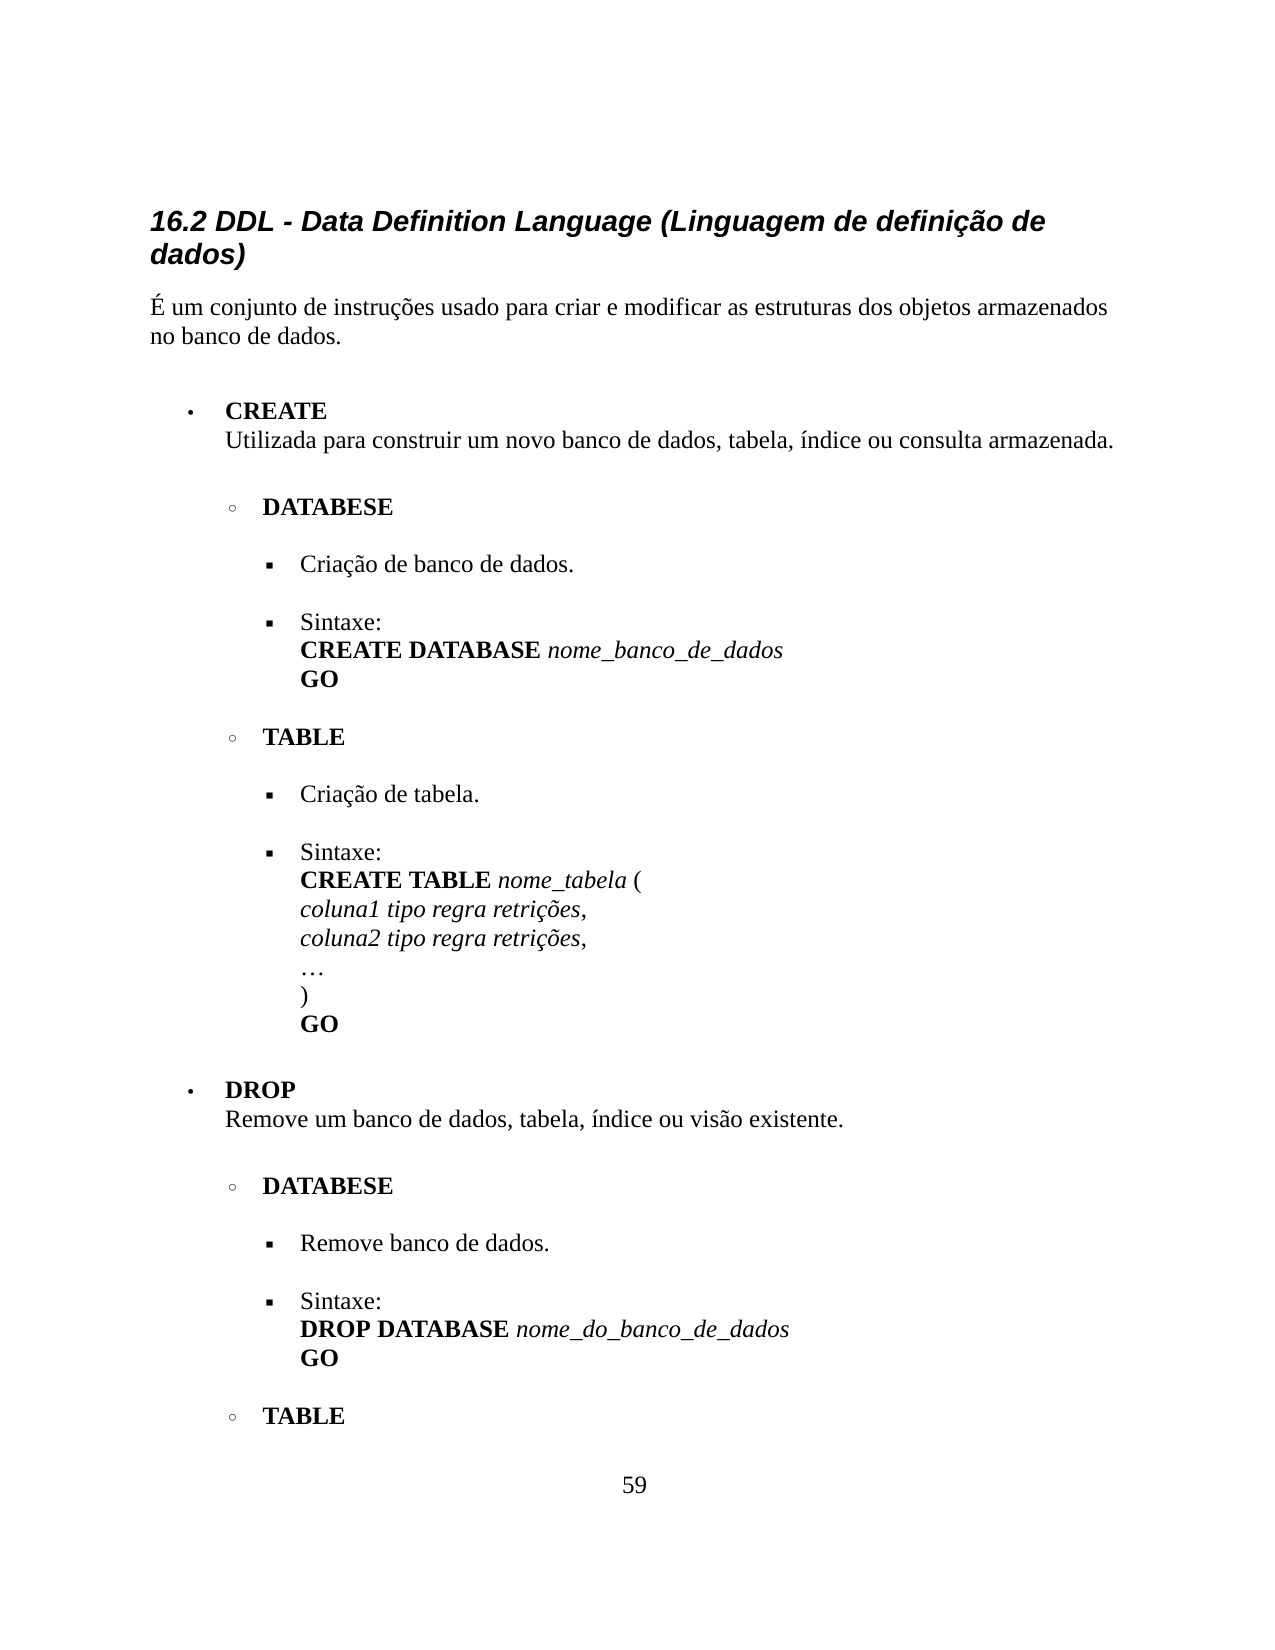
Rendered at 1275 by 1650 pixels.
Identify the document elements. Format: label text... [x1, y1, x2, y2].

list Criação de banco de dados. [262, 549, 1125, 607]
list TABLE [225, 722, 1125, 779]
text É um conjunto de instruções usado para criar e modificar as estruturas dos objetos armazenados no banco de dados. [150, 292, 1125, 378]
list DROP Remove um banco de dados, tabela, índice ou visão existente. [187, 1076, 1125, 1162]
subtitle 16.2 DDL - Data Definition Language (Linguagem de definição de dados) [150, 204, 1125, 271]
list Sintaxe: DROP DATABASE nome_do_banco_de_dados GO [262, 1286, 1125, 1401]
list DATABESE [225, 492, 1125, 549]
list Sintaxe: CREATE DATABASE nome_banco_de_dados GO [262, 607, 1125, 722]
list TABLE [225, 1401, 1125, 1429]
list Sintaxe: CREATE TABLE nome_tabela ( coluna1 tipo regra retrições, coluna2 tipo regra retrições, … ) GO [262, 837, 1125, 1067]
list CREATE Utilizada para construir um novo banco de dados, tabela, índice ou consulta armazenada. [187, 396, 1125, 483]
list DATABESE [225, 1171, 1125, 1228]
list Remove banco de dados. [262, 1228, 1125, 1286]
list Criação de tabela. [262, 779, 1125, 837]
